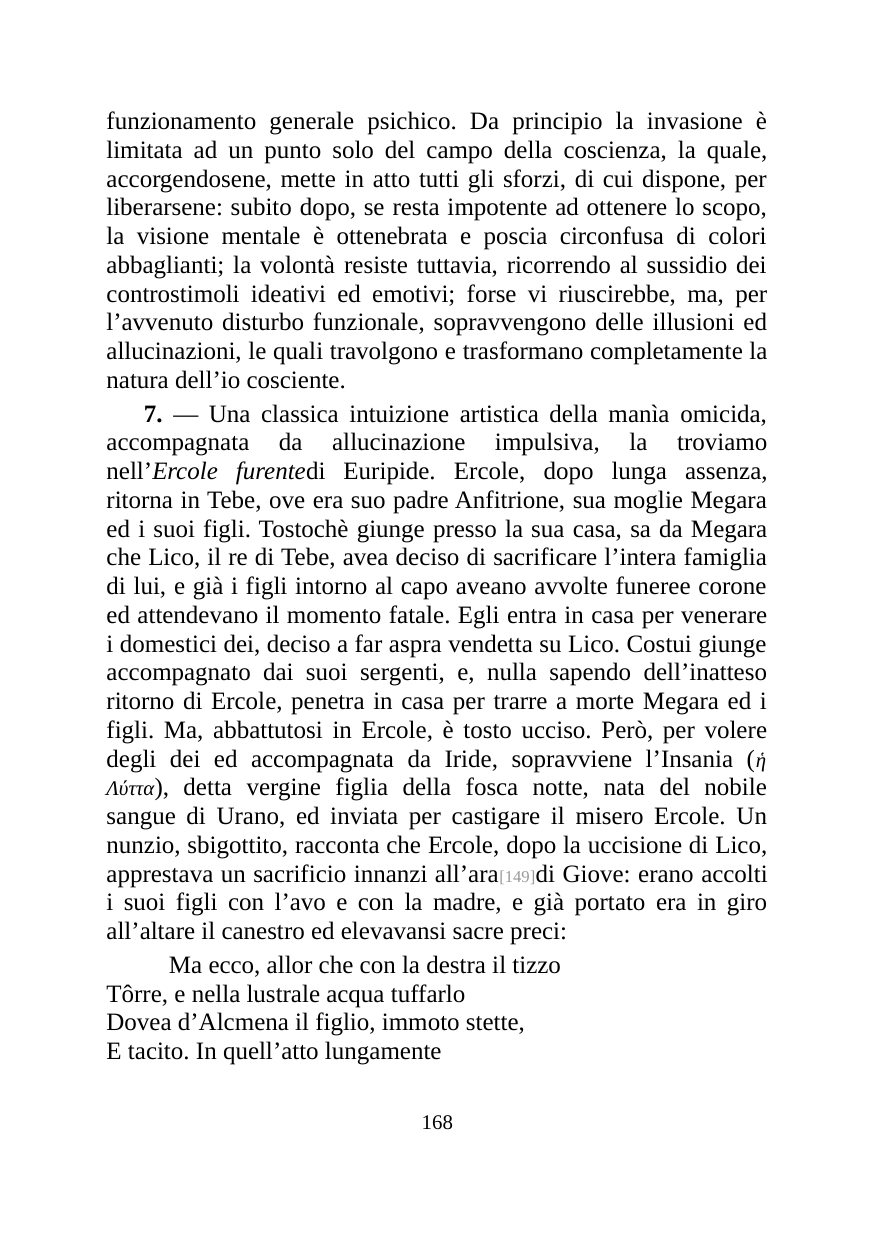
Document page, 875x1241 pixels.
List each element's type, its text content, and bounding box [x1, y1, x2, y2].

text Ma ecco, allor che con la destra il tizzo Tôrre, e nella lustrale acqua tuffarlo Dovea d’Alcmena il figlio, immoto stette, E tacito. In quell’atto lungamente [106, 950, 768, 1065]
text 7. ― Una classica intuizione artistica della manìa omicida, accompagnata da allucinazione impulsiva, la troviamo nell’Ercole furentedi Euripide. Ercole, dopo lunga assenza, ritorna in Tebe, ove era suo padre Anfitrione, sua moglie Megara ed i suoi figli. Tostochè giunge presso la sua casa, sa da Megara che Lico, il re di Tebe, avea deciso di sacrificare l’intera famiglia di lui, e già i figli intorno al capo aveano avvolte funeree corone ed attendevano il momento fatale. Egli entra in casa per venerare i domestici dei, deciso a far aspra vendetta su Lico. Costui giunge accompagnato dai suoi sergenti, e, nulla sapendo dell’inatteso ritorno di Ercole, penetra in casa per trarre a morte Megara ed i figli. Ma, abbattutosi in Ercole, è tosto ucciso. Però, per volere degli dei ed accompagnata da Iride, sopravviene l’Insania (ἡ Λύττα), detta vergine figlia della fosca notte, nata del nobile sangue di Urano, ed inviata per castigare il misero Ercole. Un nunzio, sbigottito, racconta che Ercole, dopo la uccisione di Lico, apprestava un sacrificio innanzi all’ara[149]di Giove: erano accolti i suoi figli con l’avo e con la madre, e già portato era in giro all’altare il canestro ed elevavansi sacre preci: [106, 399, 768, 945]
text funzionamento generale psichico. Da principio la invasione è limitata ad un punto solo del campo della coscienza, la quale, accorgendosene, mette in atto tutti gli sforzi, di cui dispone, per liberarsene: subito dopo, se resta impotente ad ottenere lo scopo, la visione mentale è ottenebrata e poscia circonfusa di colori abbaglianti; la volontà resiste tuttavia, ricorrendo al sussidio dei controstimoli ideativi ed emotivi; forse vi riuscirebbe, ma, per l’avvenuto disturbo funzionale, sopravvengono delle illusioni ed allucinazioni, le quali travolgono e trasformano completamente la natura dell’io cosciente. [106, 106, 768, 394]
